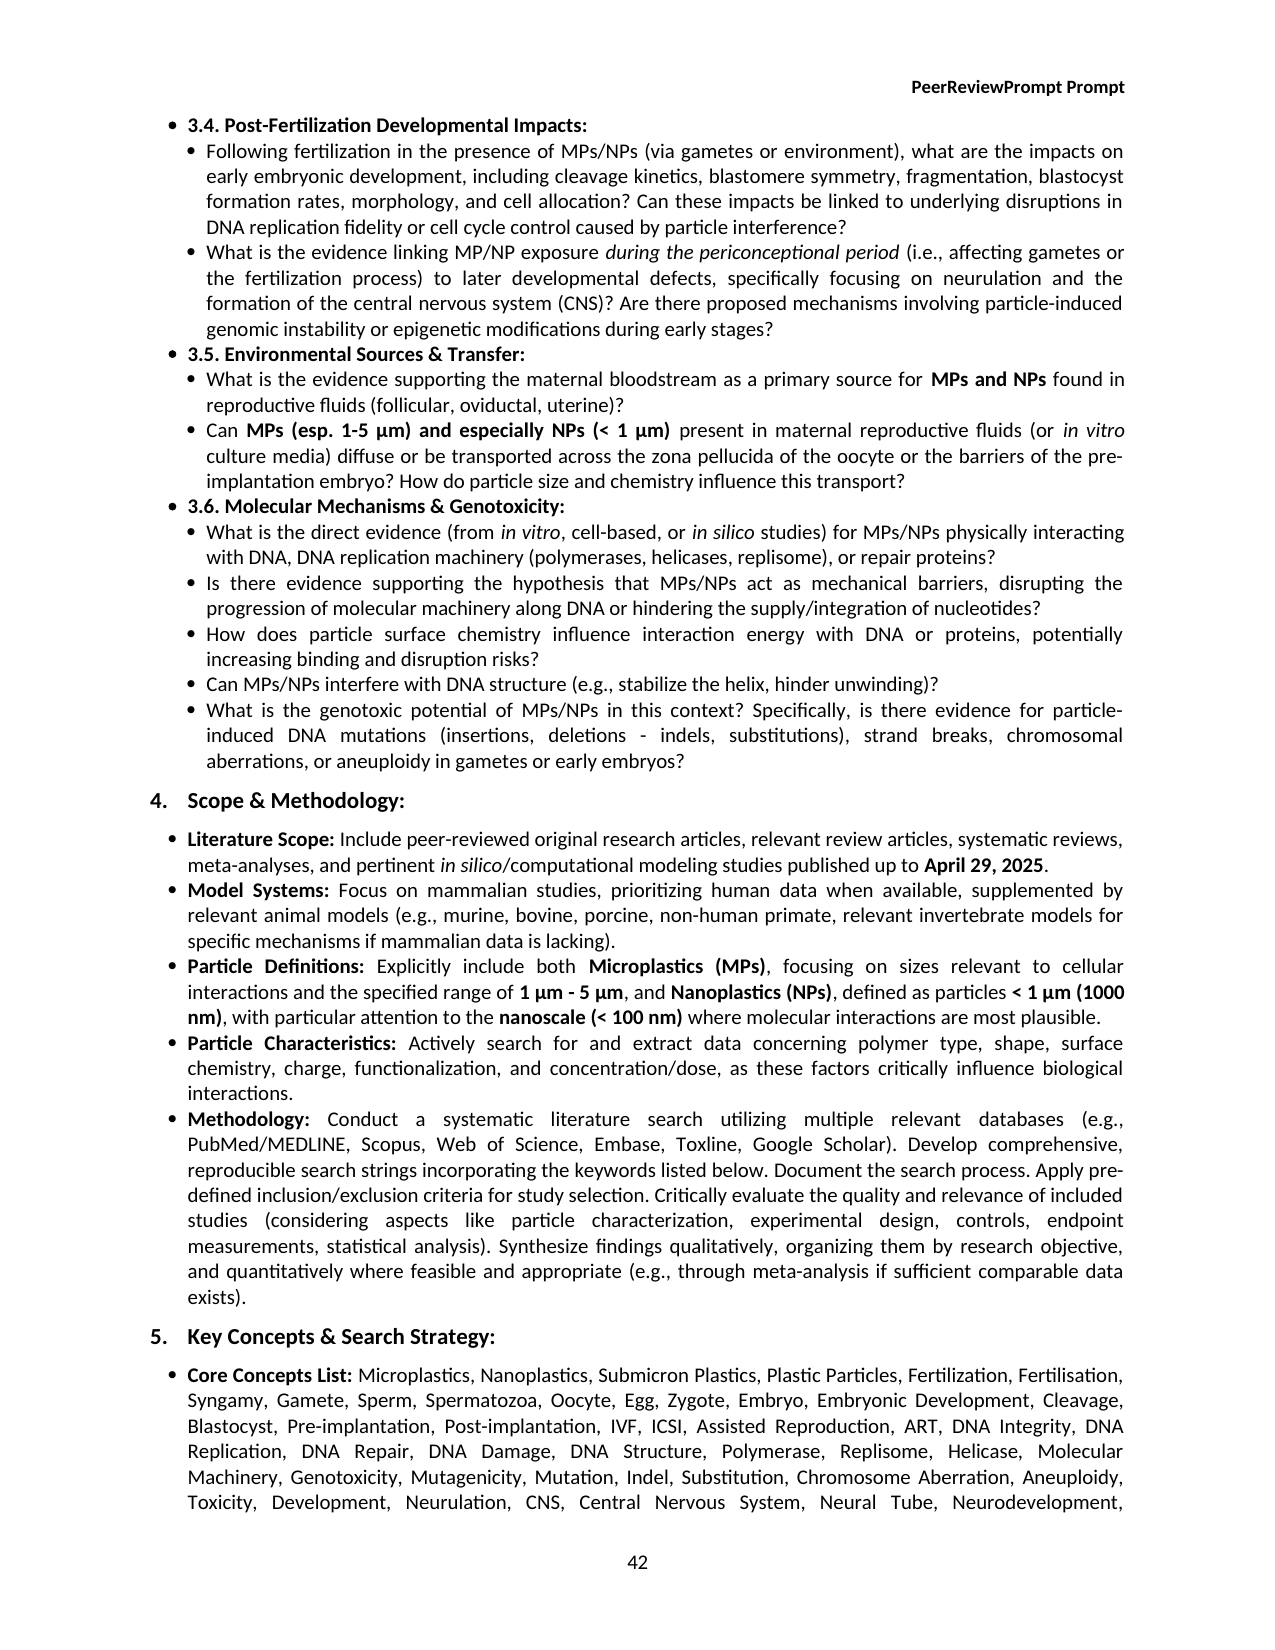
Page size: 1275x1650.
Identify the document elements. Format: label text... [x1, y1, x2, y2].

list What is the evidence supporting the maternal bloodstream as a primary source for MPs and NPs found in reproductive fluids (follicular, oviductal, uterine)? [187, 367, 1125, 417]
list What is the direct evidence (from in vitro, cell-based, or in silico studies) for MPs/NPs physically interacting with DNA, DNA replication machinery (polymerases, helicases, replisome), or repair proteins? [187, 519, 1125, 570]
list Literature Scope: Include peer-reviewed original research articles, relevant review articles, systematic reviews, meta-analyses, and pertinent in silico/computational modeling studies published up to April 29, 2025. [169, 826, 1125, 877]
list Particle Characteristics: Actively search for and extract data concerning polymer type, shape, surface chemistry, charge, functionalization, and concentration/dose, as these factors critically influence biological interactions. [169, 1030, 1125, 1106]
list Model Systems: Focus on mammalian studies, prioritizing human data when available, supplemented by relevant animal models (e.g., murine, bovine, porcine, non-human primate, relevant invertebrate models for specific mechanisms if mammalian data is lacking). [169, 877, 1125, 953]
list What is the genotoxic potential of MPs/NPs in this context? Specifically, is there evidence for particle-induced DNA mutations (insertions, deletions - indels, substitutions), strand breaks, chromosomal aberrations, or aneuploidy in gametes or early embryos? [187, 697, 1125, 773]
list How does particle surface chemistry influence interaction energy with DNA or proteins, potentially increasing binding and disruption risks? [187, 621, 1125, 672]
list Core Concepts List: Microplastics, Nanoplastics, Submicron Plastics, Plastic Particles, Fertilization, Fertilisation, Syngamy, Gamete, Sperm, Spermatozoa, Oocyte, Egg, Zygote, Embryo, Embryonic Development, Cleavage, Blastocyst, Pre-implantation, Post-implantation, IVF, ICSI, Assisted Reproduction, ART, DNA Integrity, DNA Replication, DNA Repair, DNA Damage, DNA Structure, Polymerase, Replisome, Helicase, Molecular Machinery, Genotoxicity, Mutagenicity, Mutation, Indel, Substitution, Chromosome Aberration, Aneuploidy, Toxicity, Development, Neurulation, CNS, Central Nervous System, Neural Tube, Neurodevelopment, [169, 1362, 1125, 1515]
list Is there evidence supporting the hypothesis that MPs/NPs act as mechanical barriers, disrupting the progression of molecular machinery along DNA or hindering the supply/integration of nucleotides? [187, 570, 1125, 621]
list 3.4. Post-Fertilization Developmental Impacts: [169, 112, 1125, 138]
list What is the evidence linking MP/NP exposure during the periconceptional period (i.e., affecting gametes or the fertilization process) to later developmental defects, specifically focusing on neurulation and the formation of the central nervous system (CNS)? Are there proposed mechanisms involving particle-induced genomic instability or epigenetic modifications during early stages? [187, 239, 1125, 341]
list 3.6. Molecular Mechanisms & Genotoxicity: [169, 494, 1125, 519]
list Can MPs/NPs interfere with DNA structure (e.g., stabilize the helix, hinder unwinding)? [187, 672, 1125, 697]
subtitle Scope & Methodology: [150, 786, 1125, 814]
list Following fertilization in the presence of MPs/NPs (via gametes or environment), what are the impacts on early embryonic development, including cleavage kinetics, blastomere symmetry, fragmentation, blastocyst formation rates, morphology, and cell allocation? Can these impacts be linked to underlying disruptions in DNA replication fidelity or cell cycle control caused by particle interference? [187, 138, 1125, 239]
list Particle Definitions: Explicitly include both Microplastics (MPs), focusing on sizes relevant to cellular interactions and the specified range of 1 µm - 5 µm, and Nanoplastics (NPs), defined as particles < 1 µm (1000 nm), with particular attention to the nanoscale (< 100 nm) where molecular interactions are most plausible. [169, 953, 1125, 1030]
list Can MPs (esp. 1-5 µm) and especially NPs (< 1 µm) present in maternal reproductive fluids (or in vitro culture media) diffuse or be transported across the zona pellucida of the oocyte or the barriers of the pre-implantation embryo? How do particle size and chemistry influence this transport? [187, 417, 1125, 494]
list 3.5. Environmental Sources & Transfer: [169, 341, 1125, 367]
list Methodology: Conduct a systematic literature search utilizing multiple relevant databases (e.g., PubMed/MEDLINE, Scopus, Web of Science, Embase, Toxline, Google Scholar). Develop comprehensive, reproducible search strings incorporating the keywords listed below. Document the search process. Apply pre-defined inclusion/exclusion criteria for study selection. Critically evaluate the quality and relevance of included studies (considering aspects like particle characterization, experimental design, controls, endpoint measurements, statistical analysis). Synthesize findings qualitatively, organizing them by research objective, and quantitatively where feasible and appropriate (e.g., through meta-analysis if sufficient comparable data exists). [169, 1106, 1125, 1309]
subtitle Key Concepts & Search Strategy: [150, 1322, 1125, 1350]
